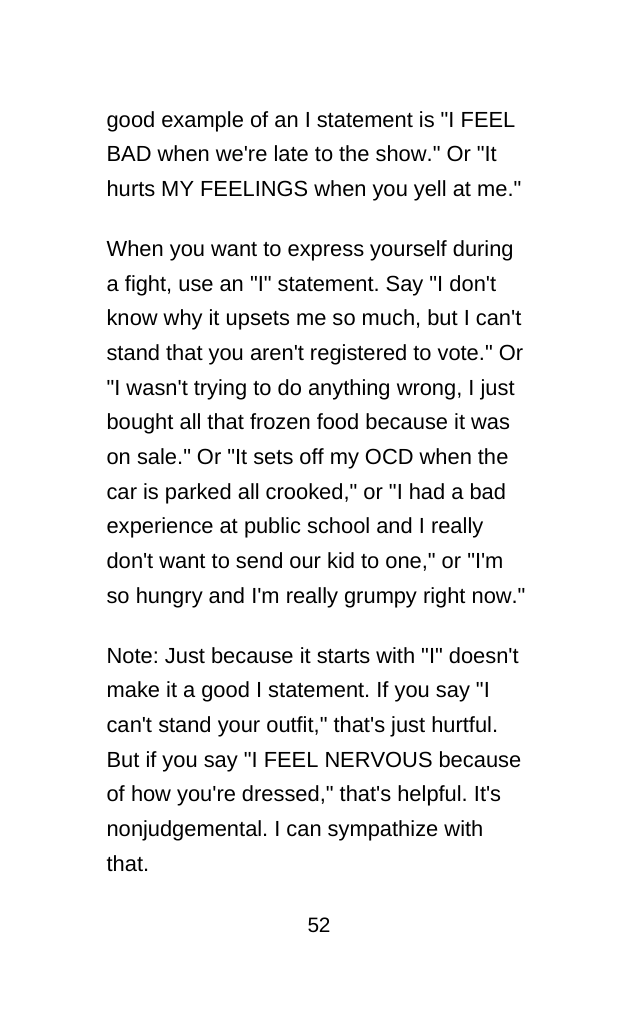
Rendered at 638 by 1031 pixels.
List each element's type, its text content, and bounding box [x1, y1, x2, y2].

text good example of an I statement is "I FEEL BAD when we're late to the show." Or "It hurts MY FEELINGS when you yell at me." [106, 106, 531, 201]
text Note: Just because it starts with "I" doesn't make it a good I statement. If you say "I can't stand your outfit," that's just hurtful. But if you say "I FEEL NERVOUS because of how you're dressed," that's helpful. It's nonjudgemental. I can sympathize with that. [106, 642, 531, 876]
text When you want to express yourself during a fight, use an "I" statement. Say "I don't know why it upsets me so much, but I can't stand that you aren't registered to vote." Or "I wasn't trying to do anything wrong, I just bought all that frozen food because it was on sale." Or "It sets off my OCD when the car is parked all crooked," or "I had a bad experience at public school and I really don't want to send our kid to one," or "I'm so hungry and I'm really grumpy right now." [106, 236, 531, 608]
